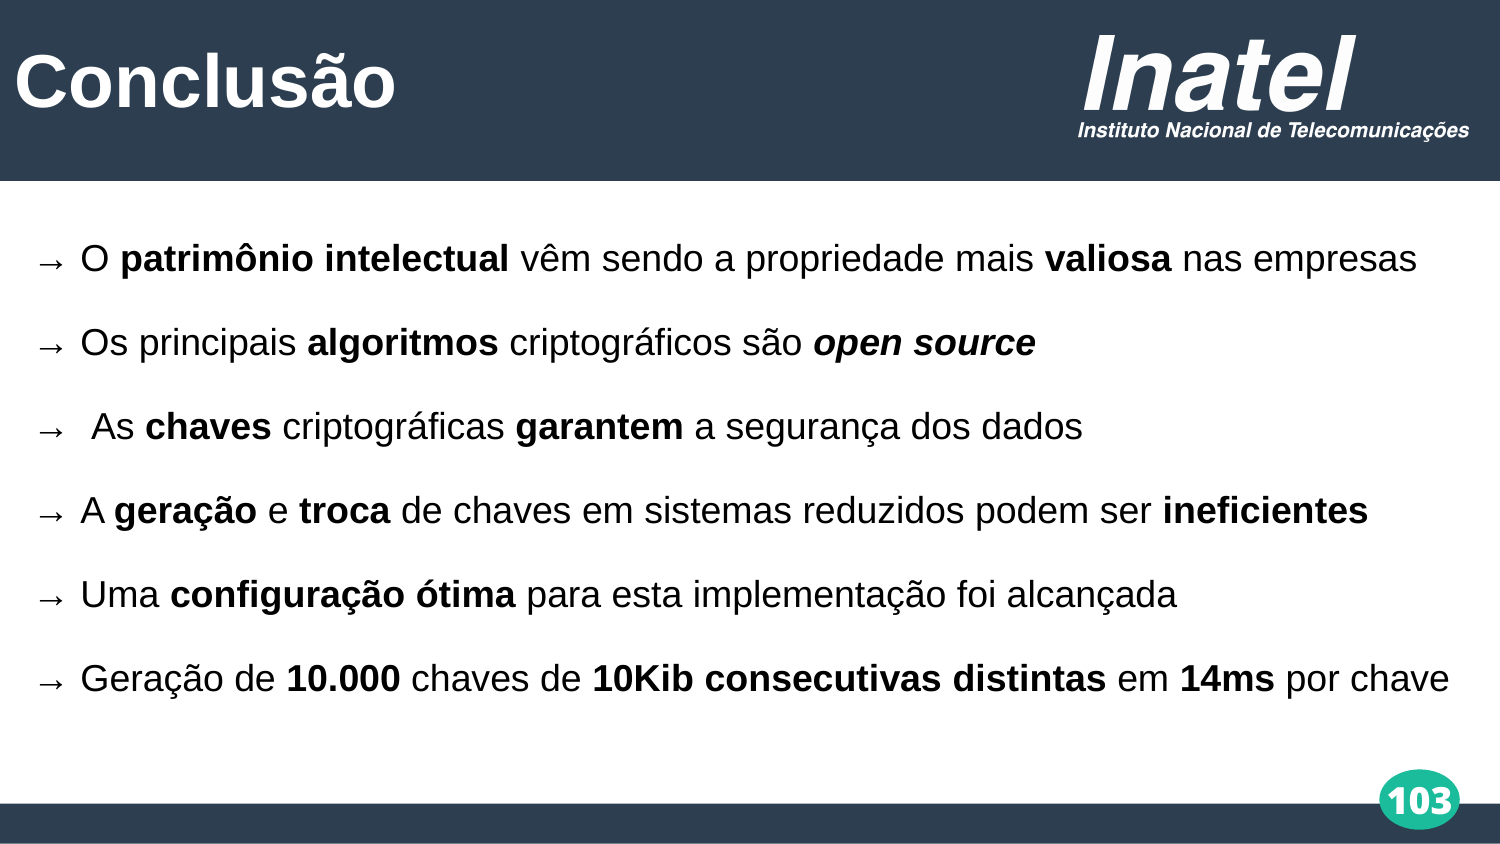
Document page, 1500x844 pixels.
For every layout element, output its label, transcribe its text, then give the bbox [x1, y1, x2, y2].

text_box → O patrimônio intelectual vêm sendo a propriedade mais valiosa nas empresas → Os principais algoritmos criptográficos são open source → As chaves criptográficas garantem a segurança dos dados → A geração e troca de chaves em sistemas reduzidos podem ser ineficientes → Uma configuração ótima para esta implementação foi alcançada → Geração de 10.000 chaves de 10Kib consecutivas distintas em 14ms por chave [17, 230, 1483, 749]
text_box Conclusão [0, 27, 1063, 136]
picture [1078, 35, 1469, 142]
